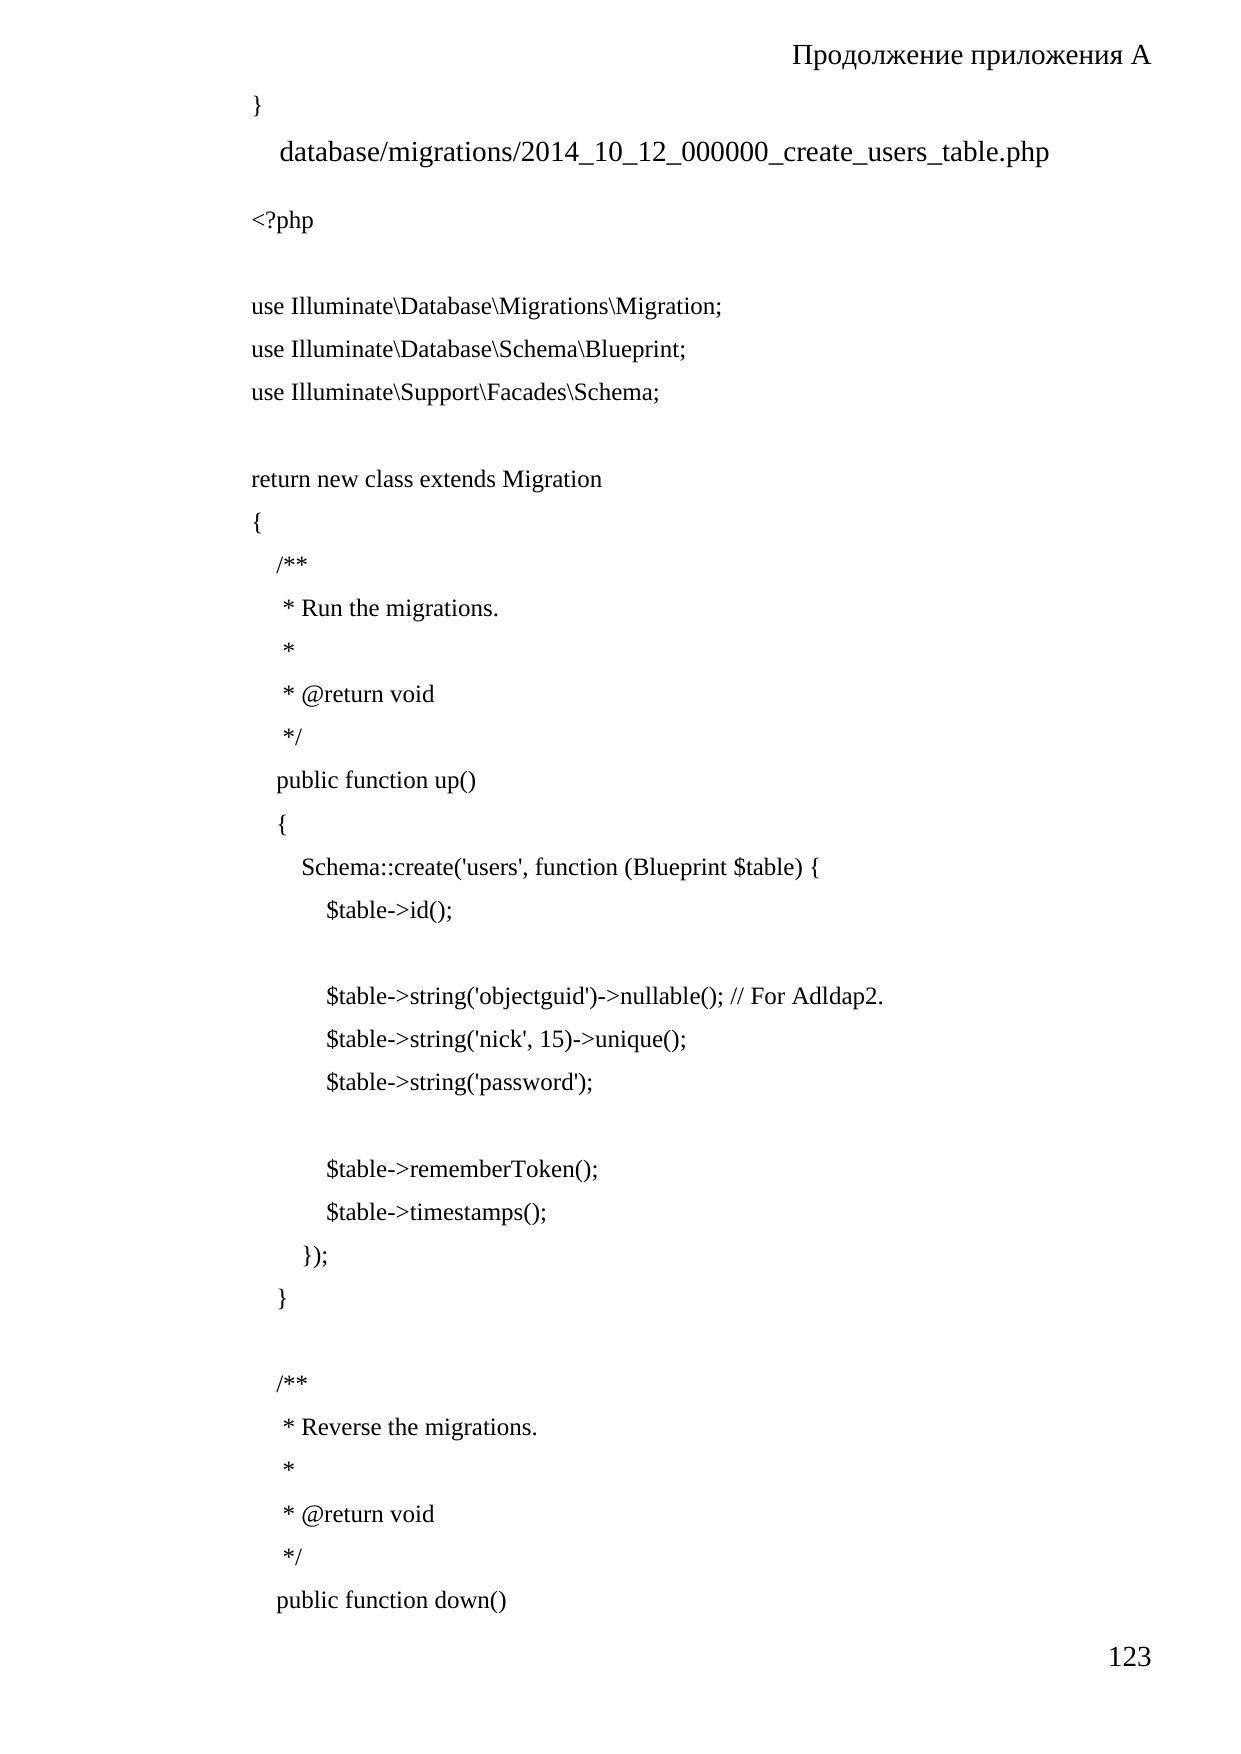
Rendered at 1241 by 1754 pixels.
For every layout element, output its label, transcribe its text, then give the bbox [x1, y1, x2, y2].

text * @return void [177, 1499, 1152, 1527]
text { [177, 809, 1152, 837]
text { [177, 507, 1152, 536]
text /** [177, 550, 1152, 579]
text * [177, 636, 1152, 665]
text use Illuminate\Support\Facades\Schema; [177, 377, 1152, 406]
text use Illuminate\Database\Schema\Blueprint; [177, 334, 1152, 363]
text $table->id(); [177, 895, 1152, 924]
text } [177, 1283, 1152, 1312]
text <?php [177, 205, 1152, 234]
text } [177, 91, 1152, 119]
text use Illuminate\Database\Migrations\Migration; [177, 291, 1152, 320]
text $table->string('objectguid')->nullable(); // For Adldap2. [177, 981, 1152, 1010]
text $table->timestamps(); [177, 1197, 1152, 1226]
text */ [177, 722, 1152, 751]
text public function down() [177, 1585, 1152, 1614]
text }); [177, 1240, 1152, 1269]
text public function up() [177, 766, 1152, 794]
text $table->rememberToken(); [177, 1154, 1152, 1182]
text */ [177, 1542, 1152, 1571]
text * Reverse the migrations. [177, 1412, 1152, 1441]
text $table->string('nick', 15)->unique(); [177, 1024, 1152, 1053]
text return new class extends Migration [177, 464, 1152, 492]
text Schema::create('users', function (Blueprint $table) { [177, 852, 1152, 881]
text * [177, 1456, 1152, 1484]
subtitle database/migrations/2014_10_12_000000_create_users_table.php [177, 134, 1152, 167]
text * @return void [177, 679, 1152, 708]
text /** [177, 1369, 1152, 1398]
text * Run the migrations. [177, 593, 1152, 622]
text $table->string('password'); [177, 1067, 1152, 1096]
